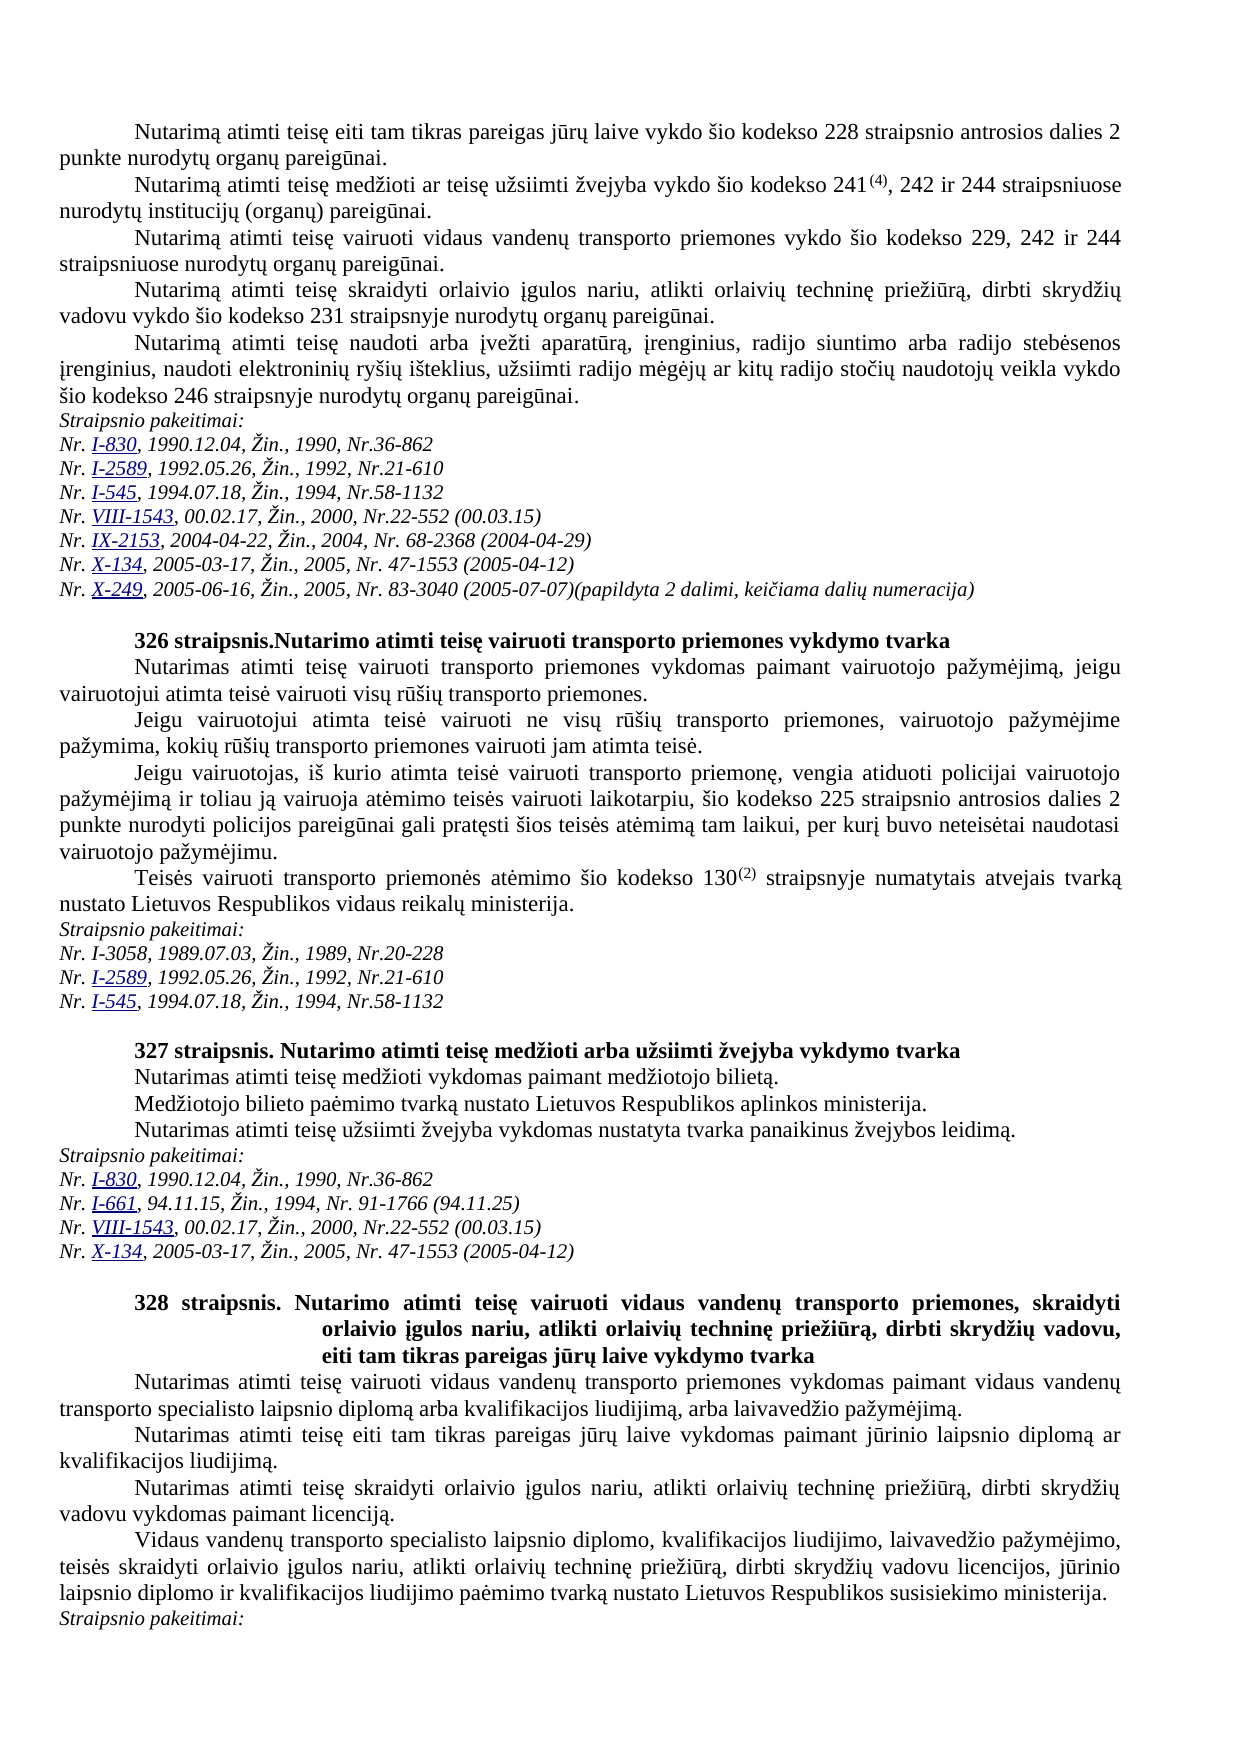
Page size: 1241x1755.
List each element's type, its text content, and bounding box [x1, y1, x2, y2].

text Nr. X-134, 2005-03-17, Žin., 2005, Nr. 47-1553 (2005-04-12) [59, 552, 1122, 576]
text Nutarimas atimti teisę užsiimti žvejyba vykdomas nustatyta tvarka panaikinus žvejybos leidimą. [59, 1116, 1122, 1142]
text Straipsnio pakeitimai: [59, 917, 1122, 941]
text Nr. I-2589, 1992.05.26, Žin., 1992, Nr.21-610 [59, 965, 1122, 989]
text Nr. I-3058, 1989.07.03, Žin., 1989, Nr.20-228 [59, 941, 1122, 965]
text Nr. IX-2153, 2004-04-22, Žin., 2004, Nr. 68-2368 (2004-04-29) [59, 528, 1122, 552]
text Nutarimą atimti teisę naudoti arba įvežti aparatūrą, įrenginius, radijo siuntimo arba radijo stebėsenos įrenginius, naudoti elektroninių ryšių išteklius, užsiimti radijo mėgėjų ar kitų radijo stočių naudotojų veikla vykdo šio kodekso 246 straipsnyje nurodytų organų pareigūnai. [59, 329, 1122, 408]
text Straipsnio pakeitimai: [59, 1142, 1122, 1167]
text 328 straipsnis. Nutarimo atimti teisę vairuoti vidaus vandenų transporto priemones, skraidyti orlaivio įgulos nariu, atlikti orlaivių techninę priežiūrą, dirbti skrydžių vadovu, eiti tam tikras pareigas jūrų laive vykdymo tvarka [134, 1289, 1122, 1368]
text Nutarimą atimti teisę eiti tam tikras pareigas jūrų laive vykdo šio kodekso 228 straipsnio antrosios dalies 2 punkte nurodytų organų pareigūnai. [59, 118, 1122, 171]
text Teisės vairuoti transporto priemonės atėmimo šio kodekso 130(2) straipsnyje numatytais atvejais tvarką nustato Lietuvos Respublikos vidaus reikalų ministerija. [59, 864, 1122, 917]
text Nr. I-545, 1994.07.18, Žin., 1994, Nr.58-1132 [59, 480, 1122, 504]
text Nutarimas atimti teisę skraidyti orlaivio įgulos nariu, atlikti orlaivių techninę priežiūrą, dirbti skrydžių vadovu vykdomas paimant licenciją. [59, 1474, 1122, 1526]
text Nr. I-661, 94.11.15, Žin., 1994, Nr. 91-1766 (94.11.25) [59, 1191, 1122, 1215]
text Nr. VIII-1543, 00.02.17, Žin., 2000, Nr.22-552 (00.03.15) [59, 1215, 1122, 1239]
text Nutarimą atimti teisę skraidyti orlaivio įgulos nariu, atlikti orlaivių techninę priežiūrą, dirbti skrydžių vadovu vykdo šio kodekso 231 straipsnyje nurodytų organų pareigūnai. [59, 276, 1122, 329]
text Nutarimas atimti teisę vairuoti vidaus vandenų transporto priemones vykdomas paimant vidaus vandenų transporto specialisto laipsnio diplomą arba kvalifikacijos liudijimą, arba laivavedžio pažymėjimą. [59, 1368, 1122, 1421]
text Nr. VIII-1543, 00.02.17, Žin., 2000, Nr.22-552 (00.03.15) [59, 504, 1122, 528]
text Nr. I-545, 1994.07.18, Žin., 1994, Nr.58-1132 [59, 989, 1122, 1013]
text Nutarimas atimti teisę medžioti vykdomas paimant medžiotojo bilietą. [59, 1063, 1122, 1090]
text Nr. I-2589, 1992.05.26, Žin., 1992, Nr.21-610 [59, 456, 1122, 480]
text Medžiotojo bilieto paėmimo tvarką nustato Lietuvos Respublikos aplinkos ministerija. [59, 1090, 1122, 1116]
text Nr. I-830, 1990.12.04, Žin., 1990, Nr.36-862 [59, 1167, 1122, 1191]
text Straipsnio pakeitimai: [59, 1605, 1122, 1629]
text Nr. X-249, 2005-06-16, Žin., 2005, Nr. 83-3040 (2005-07-07)(papildyta 2 dalimi, keičiama dalių numeracija) [59, 576, 1122, 601]
text Nutarimą atimti teisę vairuoti vidaus vandenų transporto priemones vykdo šio kodekso 229, 242 ir 244 straipsniuose nurodytų organų pareigūnai. [59, 223, 1122, 276]
text Nr. X-134, 2005-03-17, Žin., 2005, Nr. 47-1553 (2005-04-12) [59, 1239, 1122, 1263]
text 326 straipsnis.Nutarimo atimti teisę vairuoti transporto priemones vykdymo tvarka [59, 627, 1122, 653]
text Nutarimas atimti teisę vairuoti transporto priemones vykdomas paimant vairuotojo pažymėjimą, jeigu vairuotojui atimta teisė vairuoti visų rūšių transporto priemones. [59, 653, 1122, 706]
text Vidaus vandenų transporto specialisto laipsnio diplomo, kvalifikacijos liudijimo, laivavedžio pažymėjimo, teisės skraidyti orlaivio įgulos nariu, atlikti orlaivių techninę priežiūrą, dirbti skrydžių vadovu licencijos, jūrinio laipsnio diplomo ir kvalifikacijos liudijimo paėmimo tvarką nustato Lietuvos Respublikos susisiekimo ministerija. [59, 1526, 1122, 1605]
text Nutarimą atimti teisę medžioti ar teisę užsiimti žvejyba vykdo šio kodekso 241(4), 242 ir 244 straipsniuose nurodytų institucijų (organų) pareigūnai. [59, 171, 1122, 223]
text Nr. I-830, 1990.12.04, Žin., 1990, Nr.36-862 [59, 432, 1122, 456]
text Jeigu vairuotojui atimta teisė vairuoti ne visų rūšių transporto priemones, vairuotojo pažymėjime pažymima, kokių rūšių transporto priemones vairuoti jam atimta teisė. [59, 706, 1122, 759]
text Straipsnio pakeitimai: [59, 408, 1122, 432]
text Jeigu vairuotojas, iš kurio atimta teisė vairuoti transporto priemonę, vengia atiduoti policijai vairuotojo pažymėjimą ir toliau ją vairuoja atėmimo teisės vairuoti laikotarpiu, šio kodekso 225 straipsnio antrosios dalies 2 punkte nurodyti policijos pareigūnai gali pratęsti šios teisės atėmimą tam laikui, per kurį buvo neteisėtai naudotasi vairuotojo pažymėjimu. [59, 759, 1122, 864]
text Nutarimas atimti teisę eiti tam tikras pareigas jūrų laive vykdomas paimant jūrinio laipsnio diplomą ar kvalifikacijos liudijimą. [59, 1421, 1122, 1474]
text 327 straipsnis. Nutarimo atimti teisę medžioti arba užsiimti žvejyba vykdymo tvarka [134, 1037, 1122, 1063]
